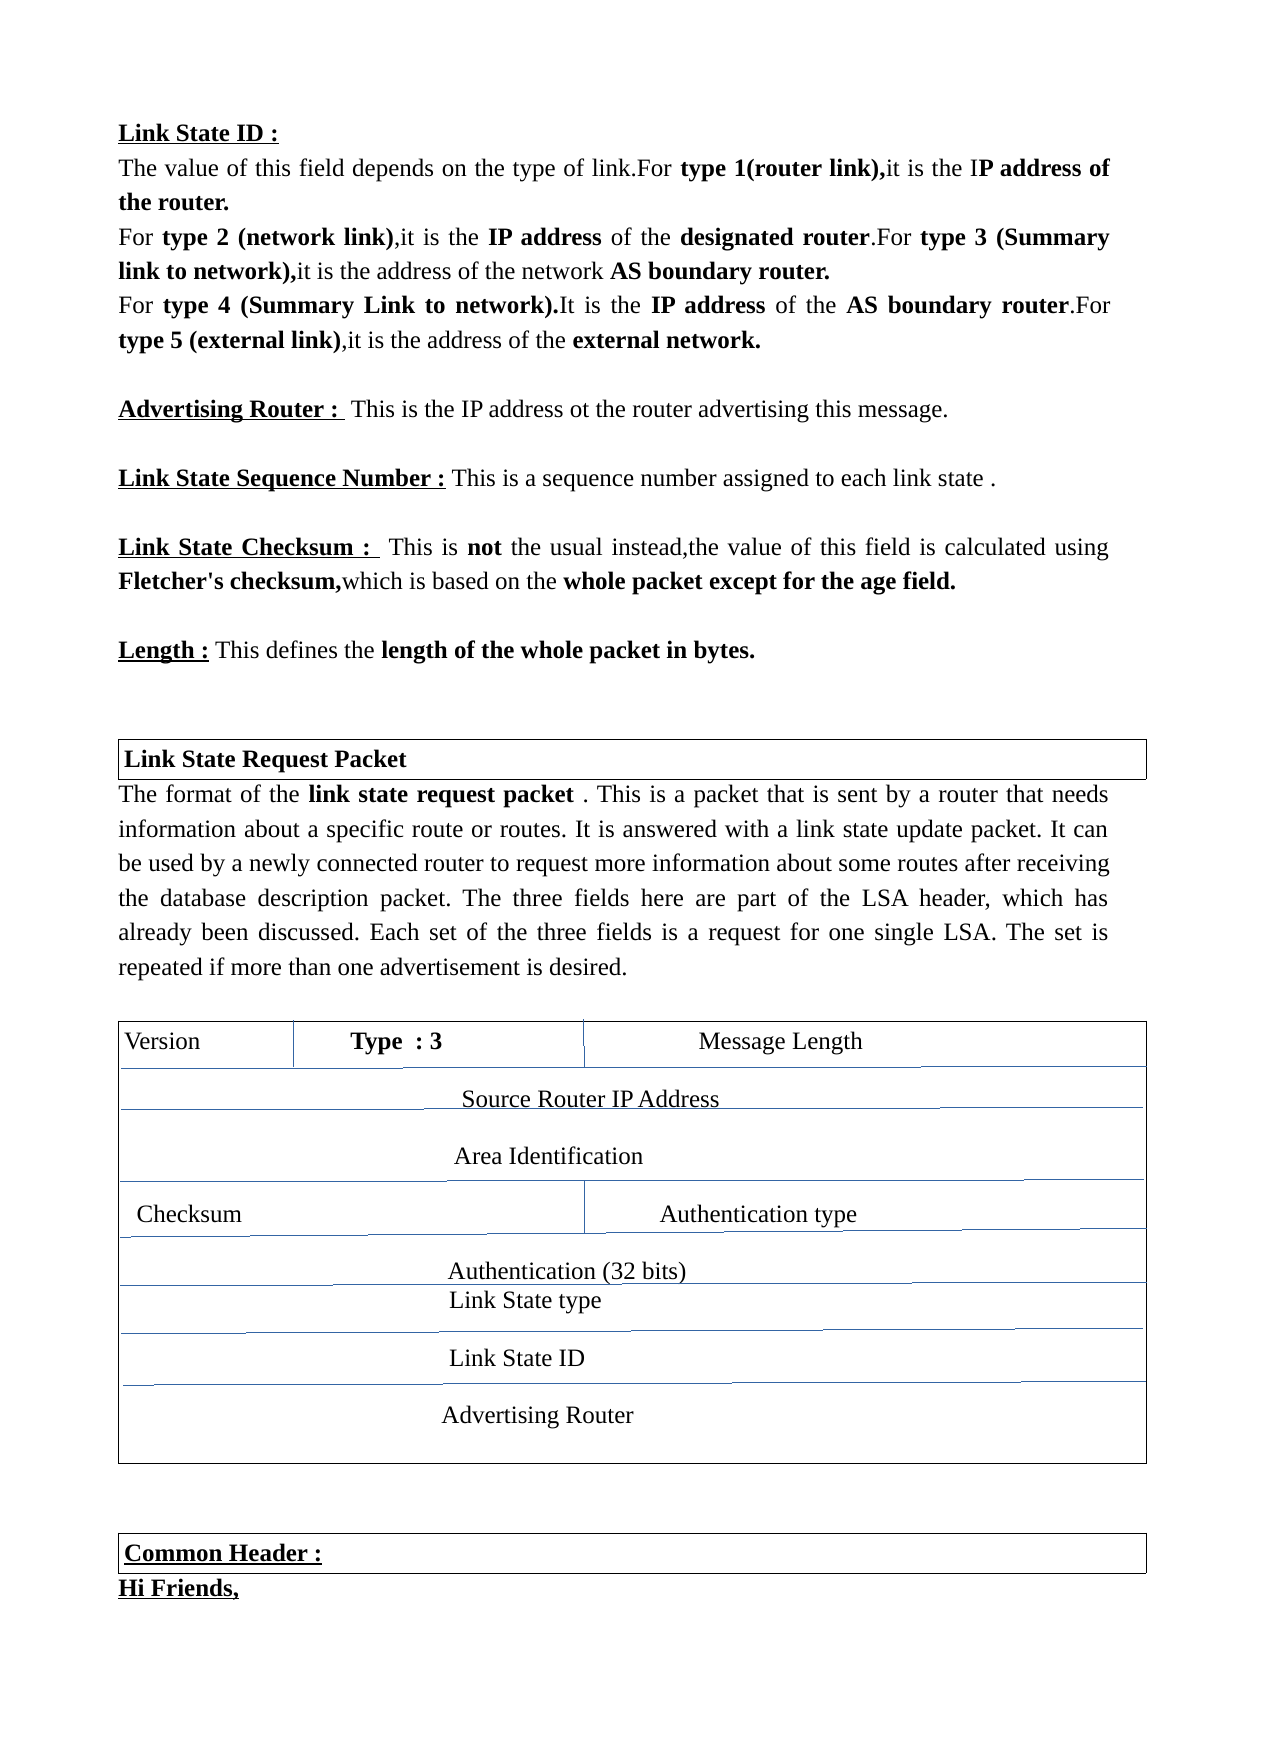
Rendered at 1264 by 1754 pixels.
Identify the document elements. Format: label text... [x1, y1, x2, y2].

text Link State Checksum : This is not the usual instead,the value of this field is calculated using Fletcher's checksum,which is based on the whole packet except for the age field. [118, 532, 1110, 595]
text Link State Sequence Number : This is a sequence number assigned to each link state . [118, 463, 1110, 492]
text Hi Friends, [118, 1574, 1110, 1602]
text Link State ID : [118, 118, 1110, 147]
table_header Version Type : 3 Message Length Source Router IP Address Area Identification Checksum Authentication type Authentication (32 bits) Link State type Link State ID Advertising Router [119, 1022, 1146, 1463]
text Length : This defines the length of the whole packet in bytes. [118, 635, 1110, 664]
table_header Link State Request Packet [119, 740, 1146, 779]
text For type 4 (Summary Link to network).It is the IP address of the AS boundary router.For type 5 (external link),it is the address of the external network. [118, 291, 1110, 354]
text For type 2 (network link),it is the IP address of the designated router.For type 3 (Summary link to network),it is the address of the network AS boundary router. [118, 222, 1110, 285]
text Advertising Router : This is the IP address ot the router advertising this message. [118, 394, 1110, 423]
table_header Common Header : [119, 1534, 1146, 1573]
text The value of this field depends on the type of link.For type 1(router link),it is the IP address of the router. [118, 153, 1110, 216]
text The format of the link state request packet . This is a packet that is sent by a router that needs information about a specific route or routes. It is answered with a link state update packet. It can be used by a newly connected router to request more information about some routes after receiving the database description packet. The three fields here are part of the LSA header, which has already been discussed. Each set of the three fields is a request for one single LSA. The set is repeated if more than one advertisement is desired. [118, 780, 1110, 980]
